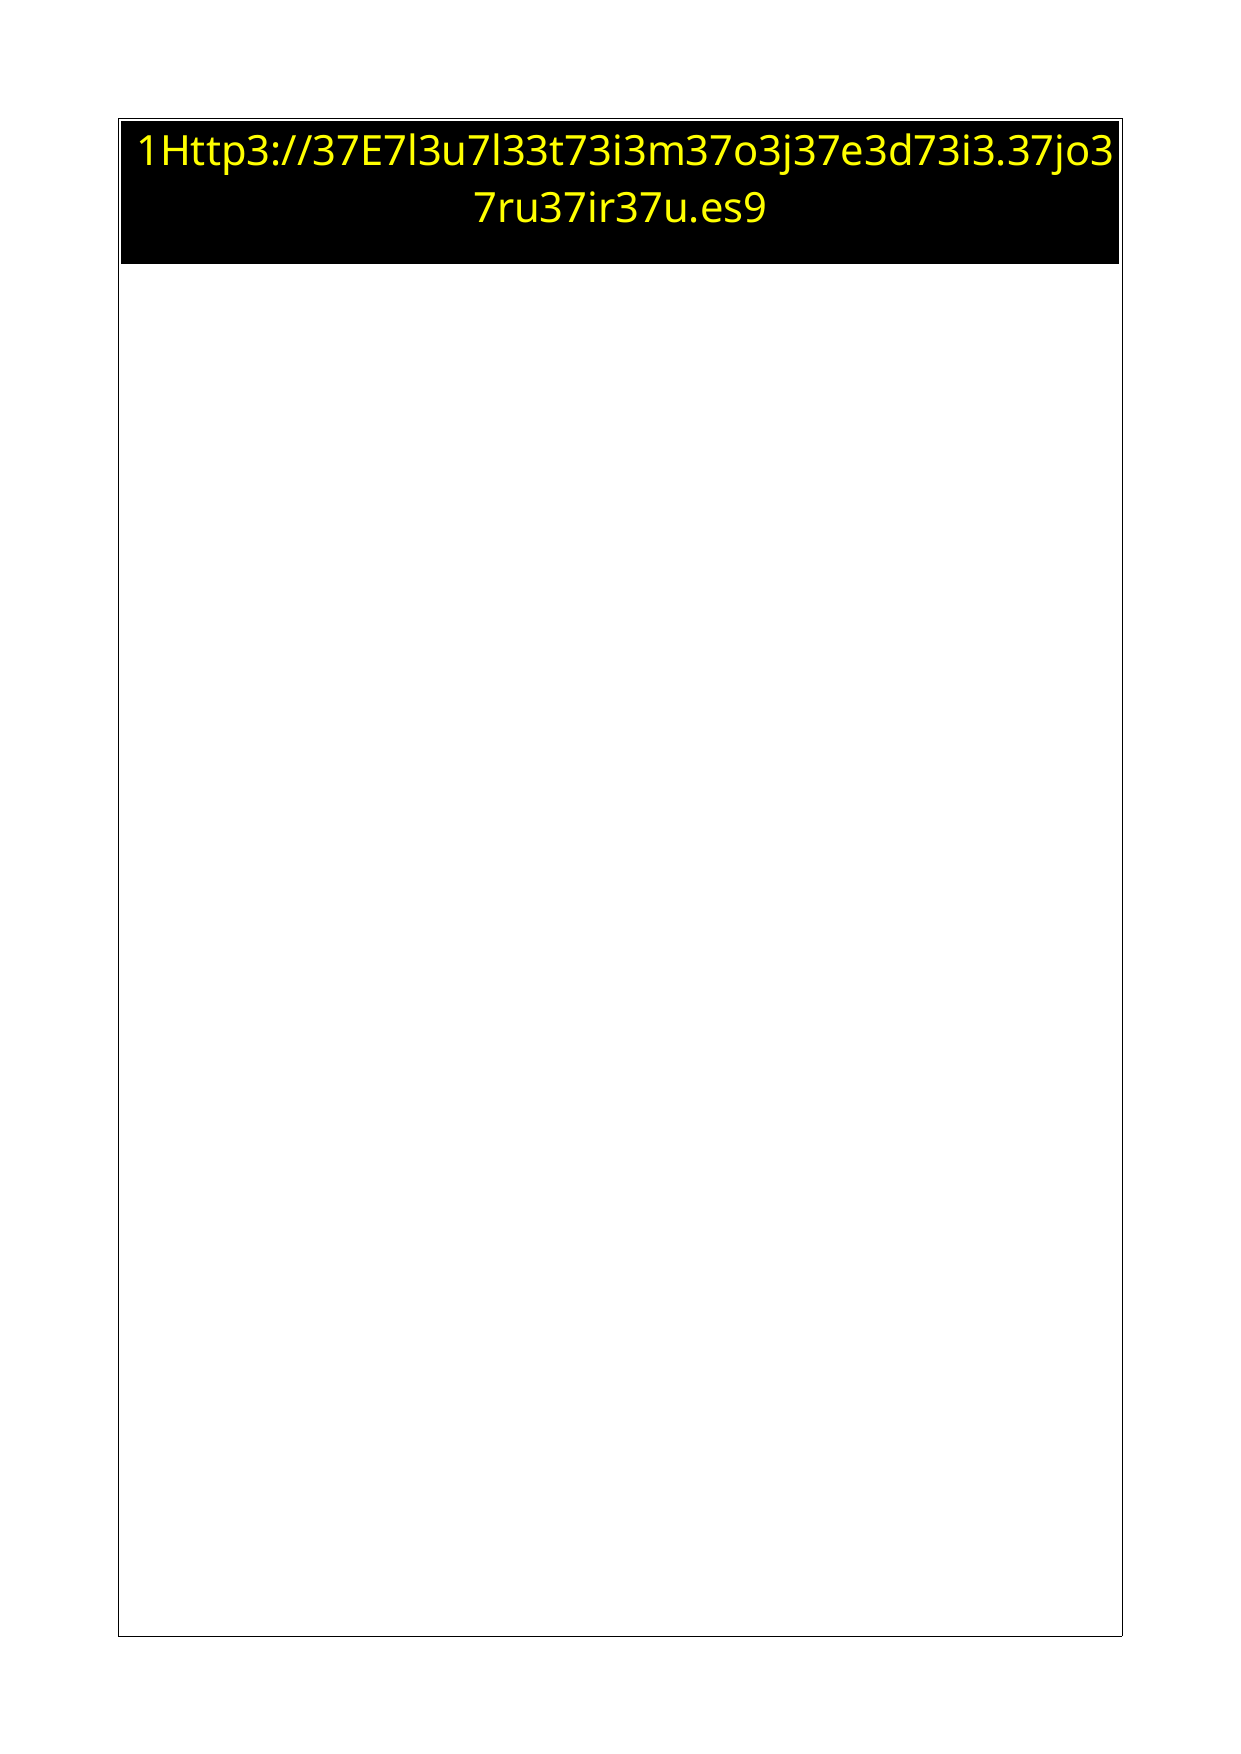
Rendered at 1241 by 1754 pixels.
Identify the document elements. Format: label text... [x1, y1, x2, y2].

text 1Http3://37E7l3u7l33t73i3m37o3j37e3d73i3.37jo37ru37ir37u.es9 [121, 121, 1119, 235]
